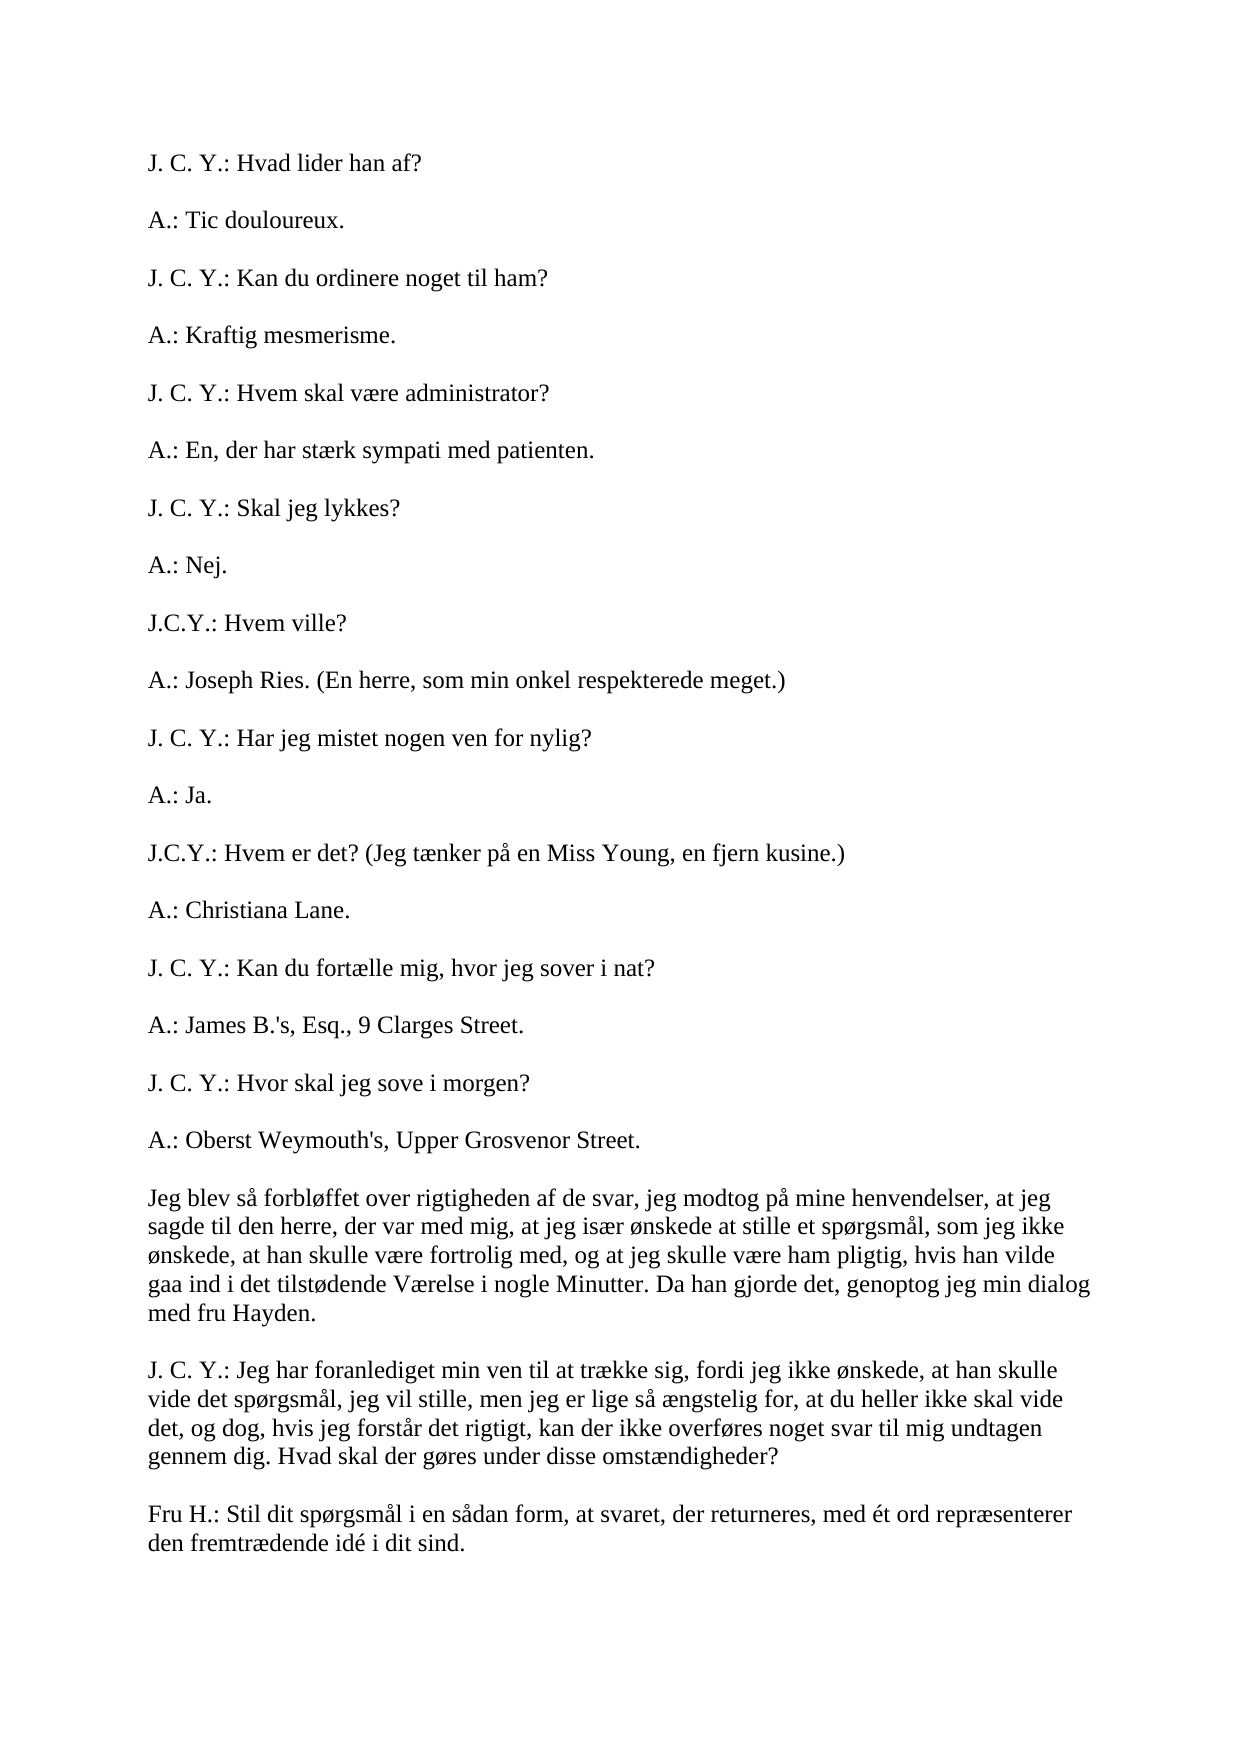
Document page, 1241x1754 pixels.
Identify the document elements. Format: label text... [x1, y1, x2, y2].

text Fru H.: Stil dit spørgsmål i en sådan form, at svaret, der returneres, med ét ord repræsenterer den fremtrædende idé i dit sind. [148, 1499, 1093, 1556]
text J. C. Y.: Har jeg mistet nogen ven for nylig? [148, 723, 1093, 751]
text Jeg blev så forbløffet over rigtigheden af ​​de svar, jeg modtog på mine henvendelser, at jeg sagde til den herre, der var med mig, at jeg især ønskede at stille et spørgsmål, som jeg ikke ønskede, at han skulle være fortrolig med, og at jeg skulle være ham pligtig, hvis han vilde gaa ind i det tilstødende Værelse i nogle Minutter. Da han gjorde det, genoptog jeg min dialog med fru Hayden. [148, 1183, 1093, 1326]
text J. C. Y.: Jeg har foranlediget min ven til at trække sig, fordi jeg ikke ønskede, at han skulle vide det spørgsmål, jeg vil stille, men jeg er lige så ængstelig for, at du heller ikke skal vide det, og dog, hvis jeg forstår det rigtigt, kan der ikke overføres noget svar til mig undtagen gennem dig. Hvad skal der gøres under disse omstændigheder? [148, 1355, 1093, 1470]
text A.: En, der har stærk sympati med patienten. [148, 435, 1093, 464]
text J. C. Y.: Skal jeg lykkes? [148, 493, 1093, 521]
text A.: Joseph Ries. (En herre, som min onkel respekterede meget.) [148, 665, 1093, 694]
text J.C.Y.: Hvem er det? (Jeg tænker på en Miss Young, en fjern kusine.) [148, 838, 1093, 866]
text A.: Christiana Lane. [148, 895, 1093, 924]
text A.: James B.'s, Esq., 9 Clarges Street. [148, 1010, 1093, 1039]
text J. C. Y.: Hvor skal jeg sove i morgen? [148, 1068, 1093, 1096]
text A.: Tic douloureux. [148, 205, 1093, 234]
text A.: Kraftig mesmerisme. [148, 320, 1093, 349]
text A.: Nej. [148, 550, 1093, 579]
text J. C. Y.: Kan du ordinere noget til ham? [148, 263, 1093, 291]
text J. C. Y.: Hvad lider han af? [148, 148, 1093, 176]
text J. C. Y.: Kan du fortælle mig, hvor jeg sover i nat? [148, 953, 1093, 981]
text A.: Oberst Weymouth's, Upper Grosvenor Street. [148, 1125, 1093, 1154]
text J.C.Y.: Hvem ville? [148, 608, 1093, 636]
text J. C. Y.: Hvem skal være administrator? [148, 378, 1093, 406]
text A.: Ja. [148, 780, 1093, 809]
